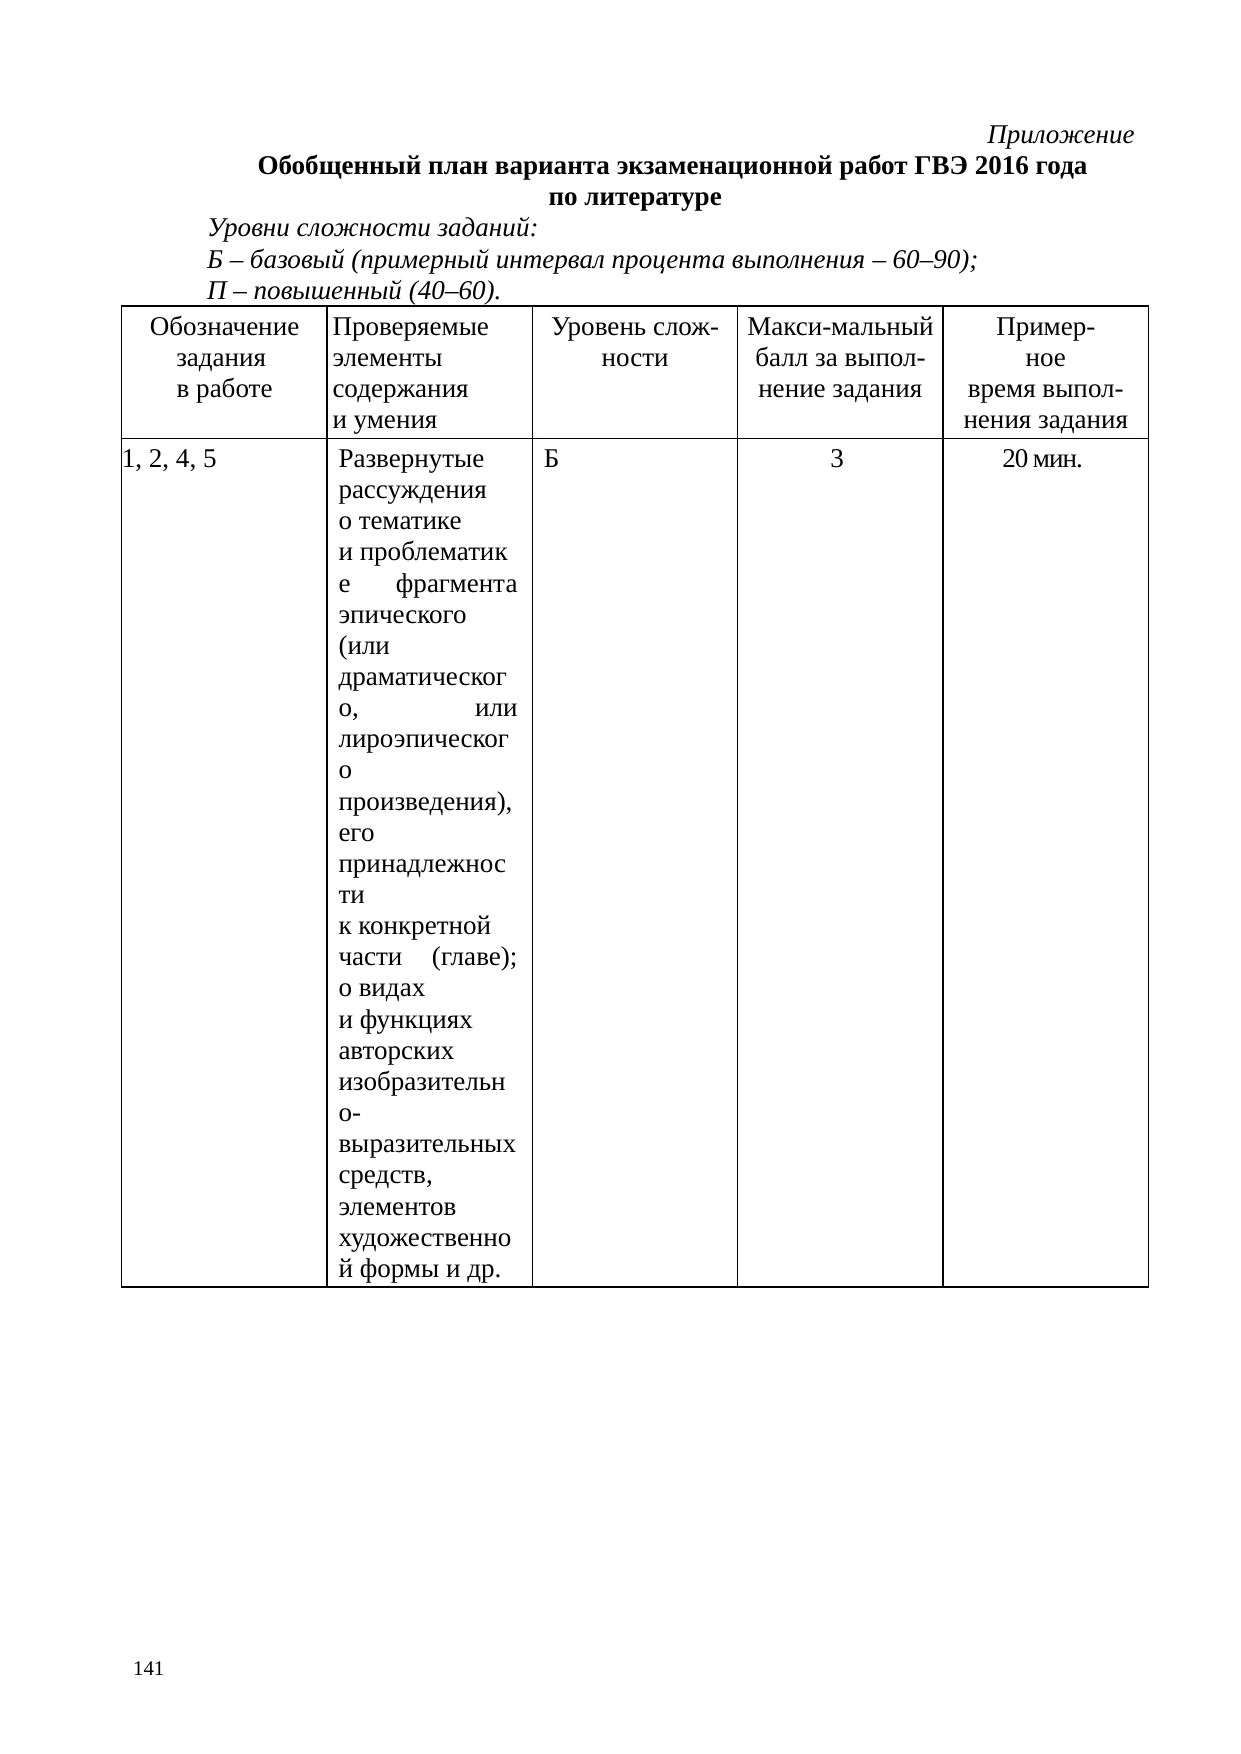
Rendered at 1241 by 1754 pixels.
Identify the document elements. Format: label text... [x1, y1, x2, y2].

table_cell 20 мин. [944, 439, 1148, 1286]
table_header Уровень слож-ности [533, 307, 737, 437]
text Б – базовый (примерный интервал процента выполнения – 60–90); [133, 243, 1137, 274]
table_header Пример- ное время выпол-нения задания [944, 307, 1148, 437]
table_header Макси-мальный балл за выпол-нение задания [738, 307, 942, 437]
text Приложение [133, 118, 1137, 149]
table_cell Б [533, 439, 737, 1286]
table_cell 3 [738, 439, 942, 1286]
text Уровни сложности заданий: [133, 212, 1137, 243]
table_header Проверяемые элементы содержания и умения [328, 307, 532, 437]
table_header Обозначение задания в работе [122, 307, 326, 437]
table_cell 1, 2, 4, 5 [122, 439, 326, 1286]
text П – повышенный (40–60). [133, 274, 1137, 305]
text Обобщенный план варианта экзаменационной работ ГВЭ 2016 года по литературе [133, 149, 1137, 212]
table_cell Развернутые рассуждения о тематике и проблематике фрагмента эпического (или драматического, или лироэпического произведения), его принадлежности к конкретной части (главе); о видах и функциях авторских изобразительно-выразительных средств, элементов художественной формы и др. [328, 439, 532, 1286]
